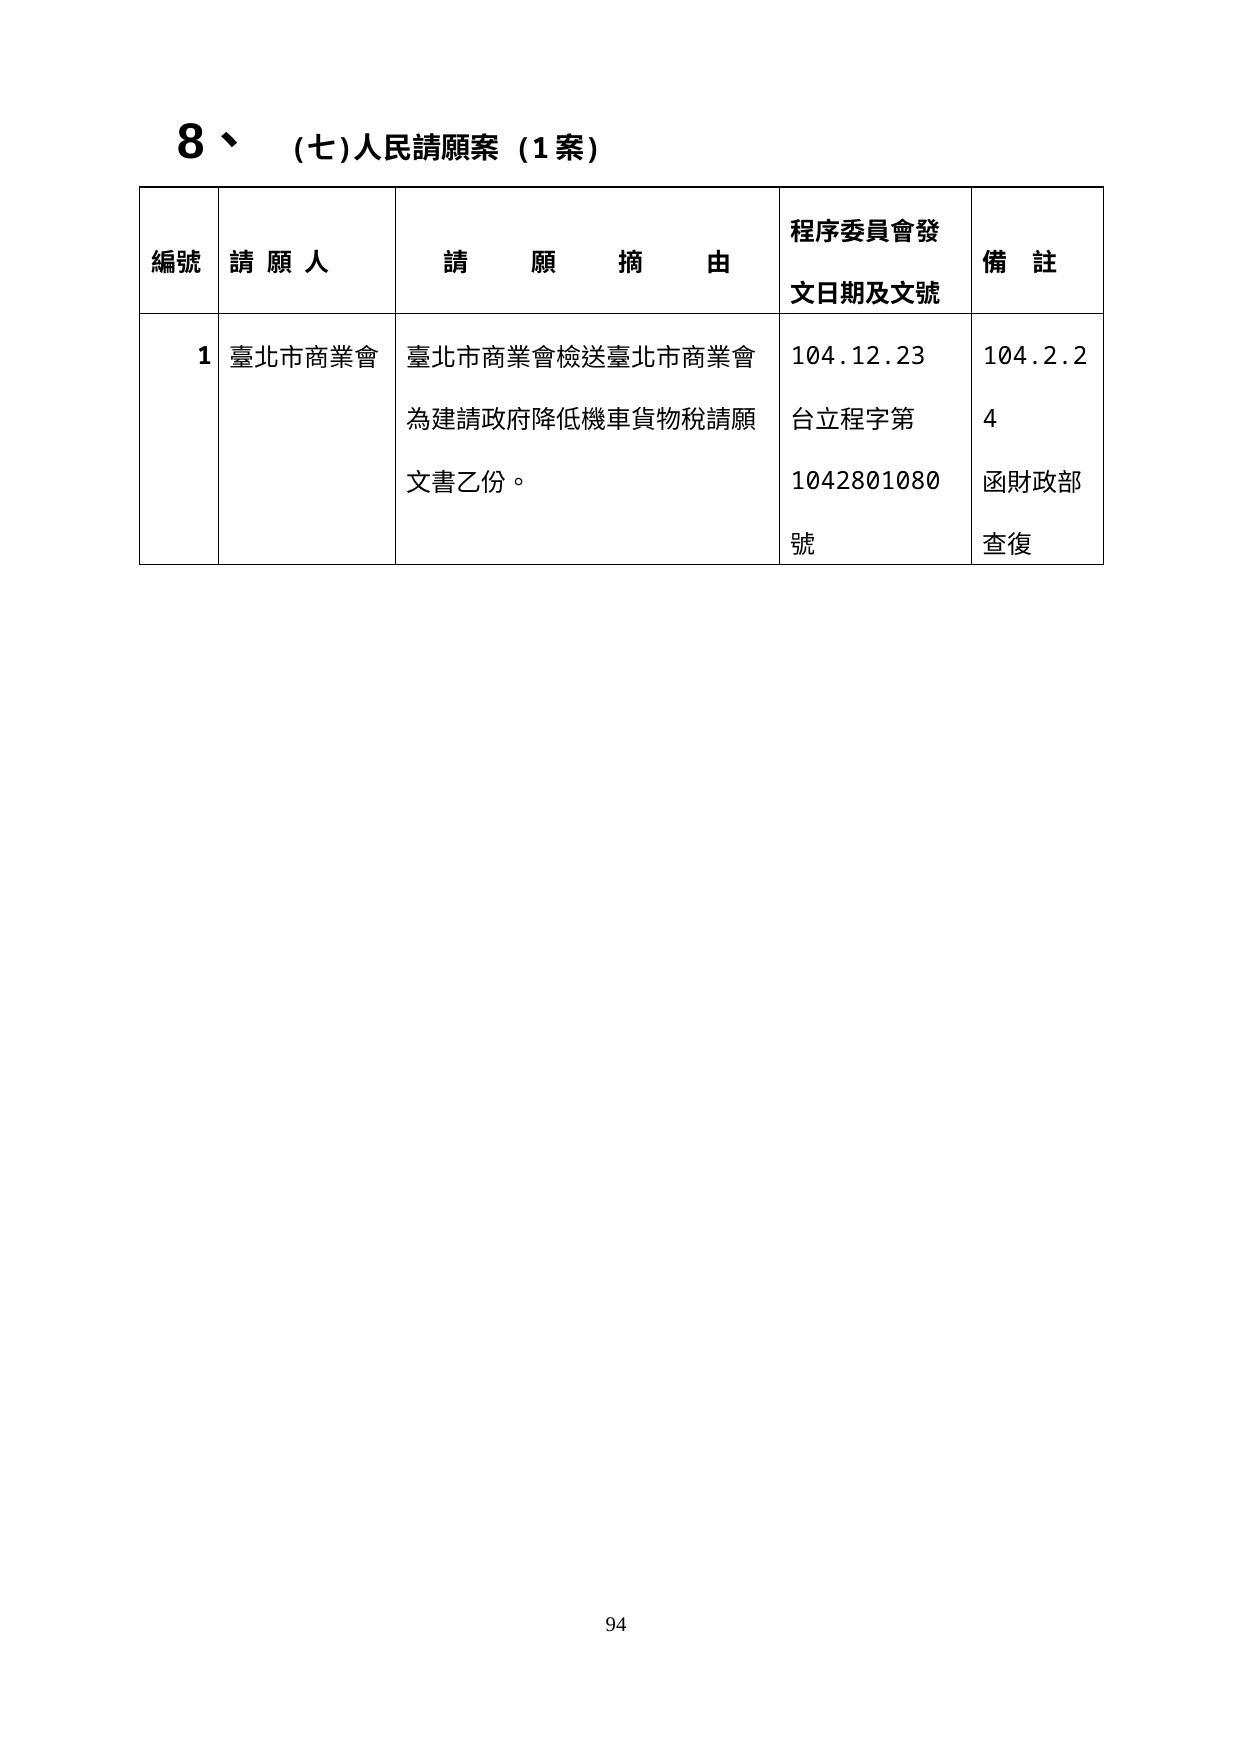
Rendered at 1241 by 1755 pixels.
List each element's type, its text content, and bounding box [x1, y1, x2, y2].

subtitle (七)人民請願案 (1案) [133, 117, 1098, 169]
table_header 請 願 摘 由 [396, 188, 779, 312]
table_header 備 註 [972, 188, 1103, 312]
table_header 編號 [140, 188, 218, 312]
table_cell 104.12.23 台立程字第1042801080號 [780, 314, 971, 563]
table_cell 104.2.24 函財政部 查復 [972, 314, 1103, 563]
table_cell [140, 314, 218, 563]
table_header 請 願 人 [219, 188, 395, 312]
table_cell 臺北市商業會 [219, 314, 395, 563]
table_header 程序委員會發文日期及文號 [780, 188, 971, 312]
table_cell 臺北市商業會檢送臺北市商業會為建請政府降低機車貨物稅請願文書乙份。 [396, 314, 779, 563]
